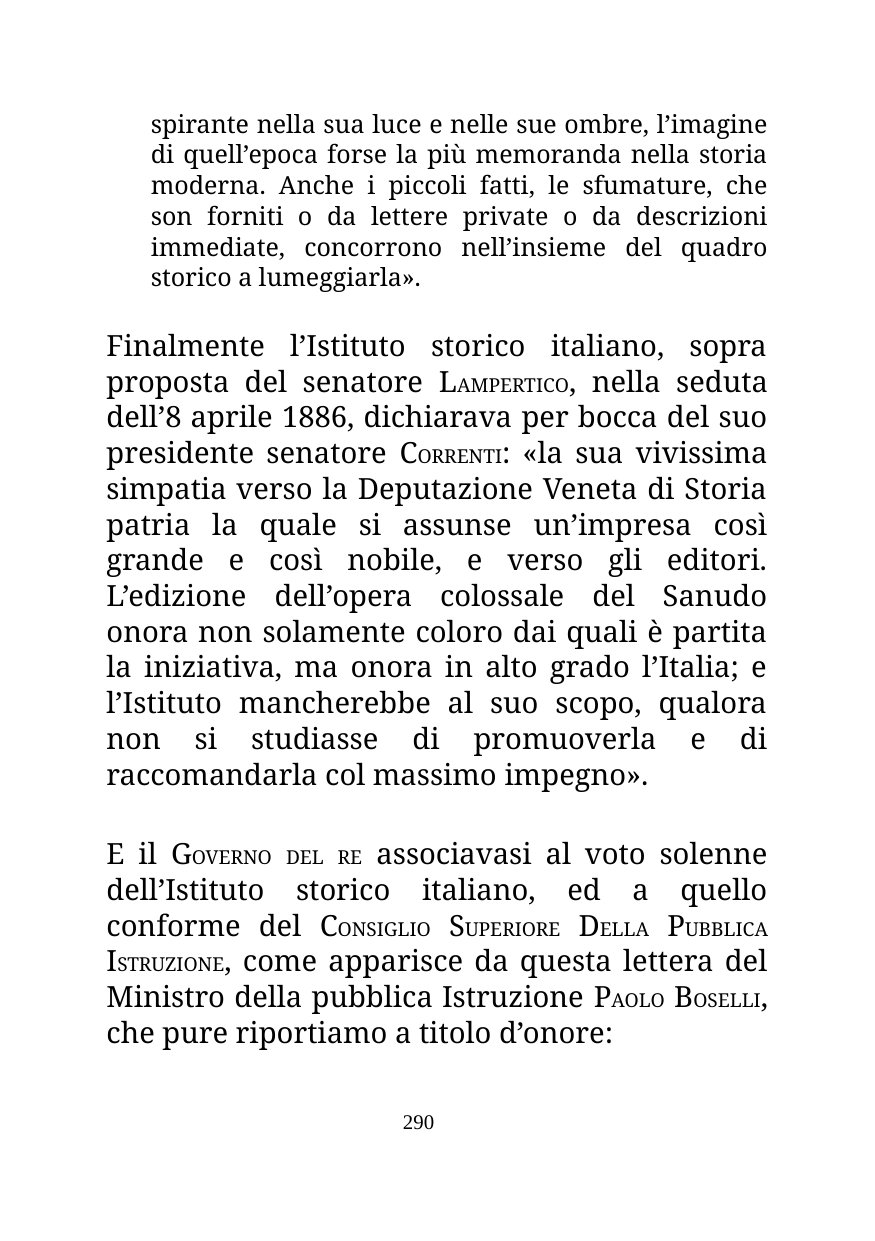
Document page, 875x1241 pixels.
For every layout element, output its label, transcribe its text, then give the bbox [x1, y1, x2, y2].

text spirante nella sua luce e nelle sue ombre, l’imagine di quell’epoca forse la più memoranda nella storia moderna. Anche i piccoli fatti, le sfumature, che son forniti o da lettere private o da descrizioni immediate, concorrono nell’insieme del quadro storico a lumeggiarla». [151, 106, 768, 294]
text Finalmente l’Istituto storico italiano, sopra proposta del senatore Lampertico, nella seduta dell’8 aprile 1886, dichiarava per bocca del suo presidente senatore Correnti: «la sua vivissima simpatia verso la Deputazione Veneta di Storia patria la quale si assunse un’impresa così grande e così nobile, e verso gli editori. L’edizione dell’opera colossale del Sanudo onora non solamente coloro dai quali è partita la iniziativa, ma onora in alto grado l’Italia; e l’Istituto mancherebbe al suo scopo, qualora non si studiasse di promuoverla e di raccomandarla col massimo impegno». [106, 325, 768, 794]
text E il Governo del re associavasi al voto solenne dell’Istituto storico italiano, ed a quello conforme del Consiglio Superiore Della Pubblica Istruzione, come apparisce da questa lettera del Ministro della pubblica Istruzione Paolo Boselli, che pure riportiamo a titolo d’onore: [106, 833, 768, 1052]
